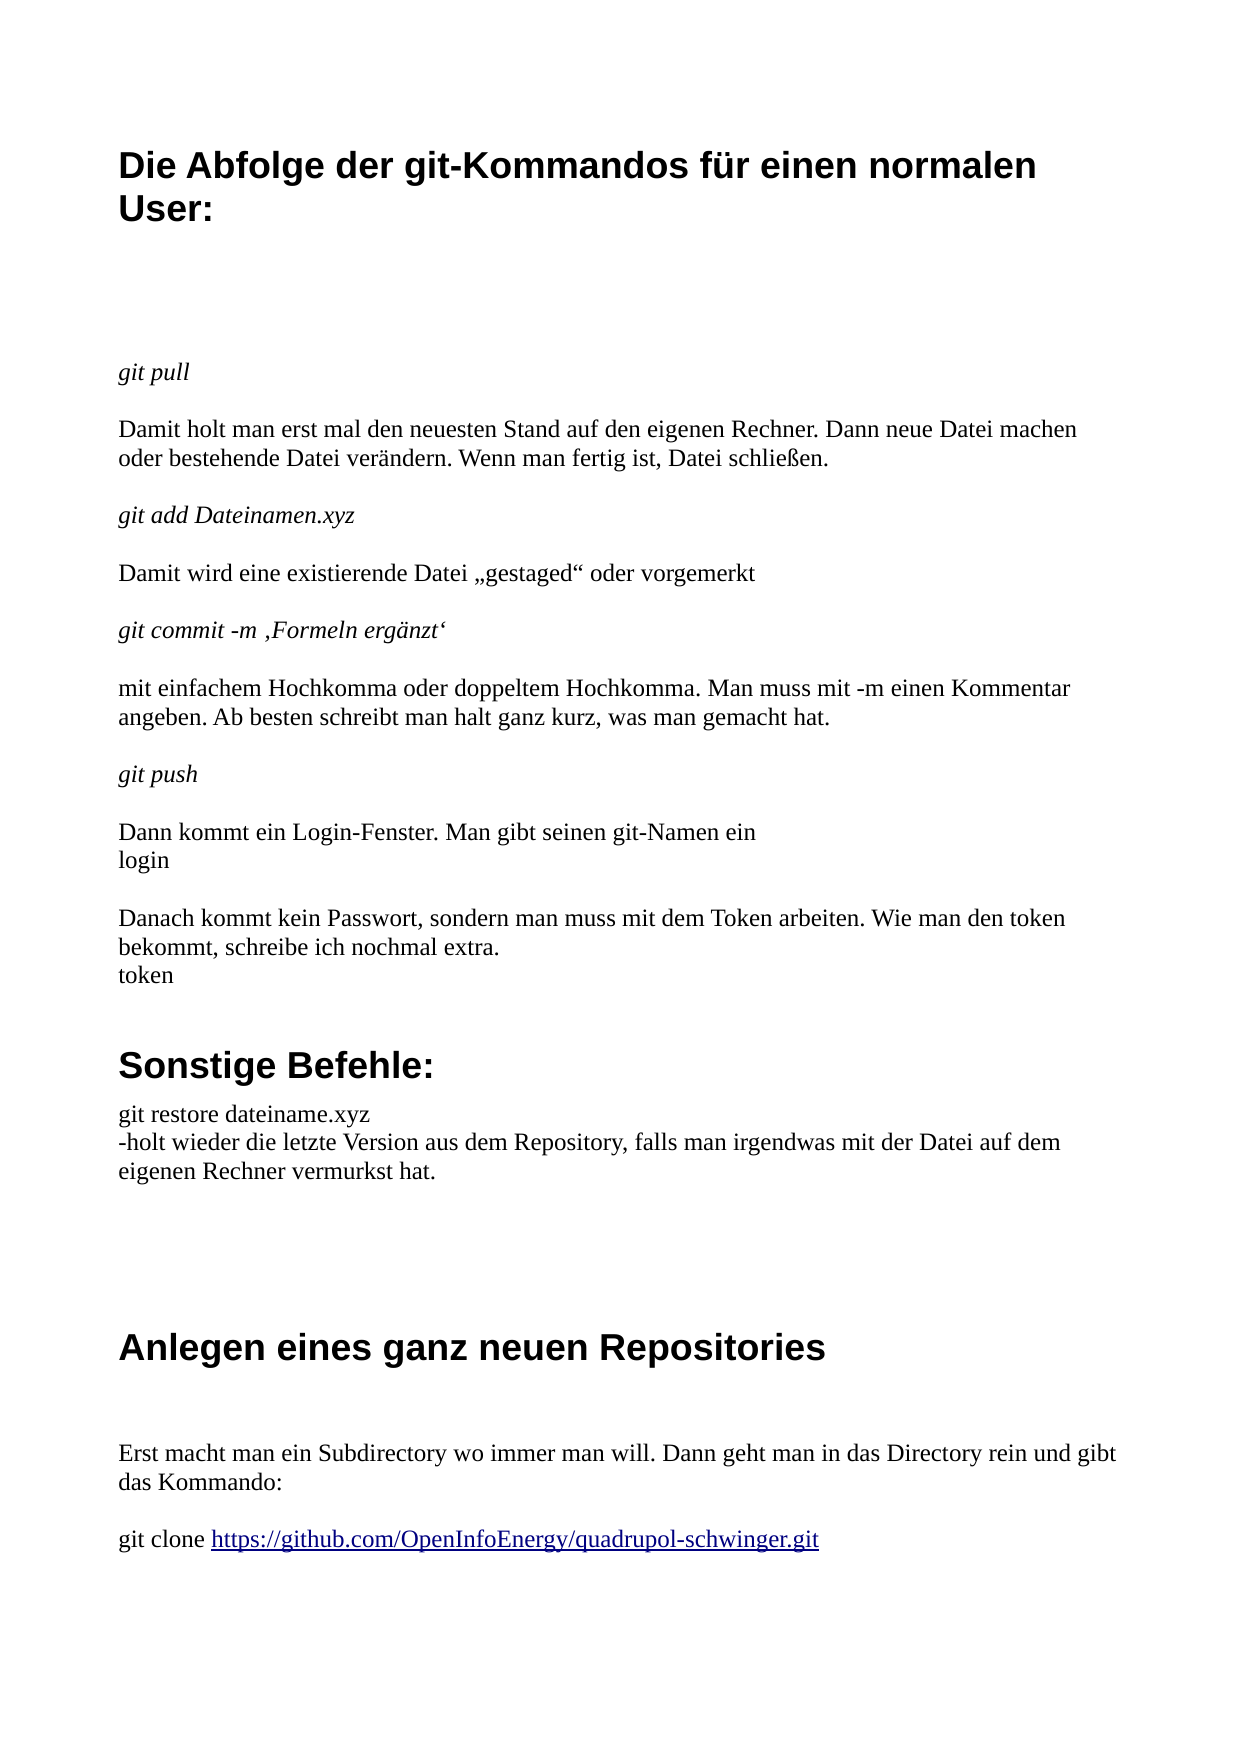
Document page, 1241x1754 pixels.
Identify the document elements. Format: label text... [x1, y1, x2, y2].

text login [118, 846, 1122, 874]
text git push [118, 759, 1122, 788]
subtitle Die Abfolge der git-Kommandos für einen normalen User: [118, 143, 1122, 229]
text mit einfachem Hochkomma oder doppeltem Hochkomma. Man muss mit -m einen Kommentar angeben. Ab besten schreibt man halt ganz kurz, was man gemacht hat. [118, 673, 1122, 731]
text git pull [118, 357, 1122, 386]
text Erst macht man ein Subdirectory wo immer man will. Dann geht man in das Directory rein und gibt das Kommando: [118, 1438, 1122, 1496]
text Damit holt man erst mal den neuesten Stand auf den eigenen Rechner. Dann neue Datei machen oder bestehende Datei verändern. Wenn man fertig ist, Datei schließen. [118, 414, 1122, 472]
text git add Dateinamen.xyz [118, 501, 1122, 529]
text Dann kommt ein Login-Fenster. Man gibt seinen git-Namen ein [118, 817, 1122, 846]
text git commit -m ‚Formeln ergänzt‘ [118, 616, 1122, 644]
text Damit wird eine existierende Datei „gestaged“ oder vorgemerkt [118, 558, 1122, 587]
subtitle Anlegen eines ganz neuen Repositories [118, 1325, 1122, 1368]
text git restore dateiname.xyz -holt wieder die letzte Version aus dem Repository, falls man irgendwas mit der Datei auf dem eigenen Rechner vermurkst hat. [118, 1099, 1122, 1185]
text Danach kommt kein Passwort, sondern man muss mit dem Token arbeiten. Wie man den token bekommt, schreibe ich nochmal extra. [118, 903, 1122, 961]
subtitle Sonstige Befehle: [118, 1043, 1122, 1086]
text token [118, 961, 1122, 989]
text git clone https://github.com/OpenInfoEnergy/quadrupol-schwinger.git [118, 1524, 1122, 1553]
